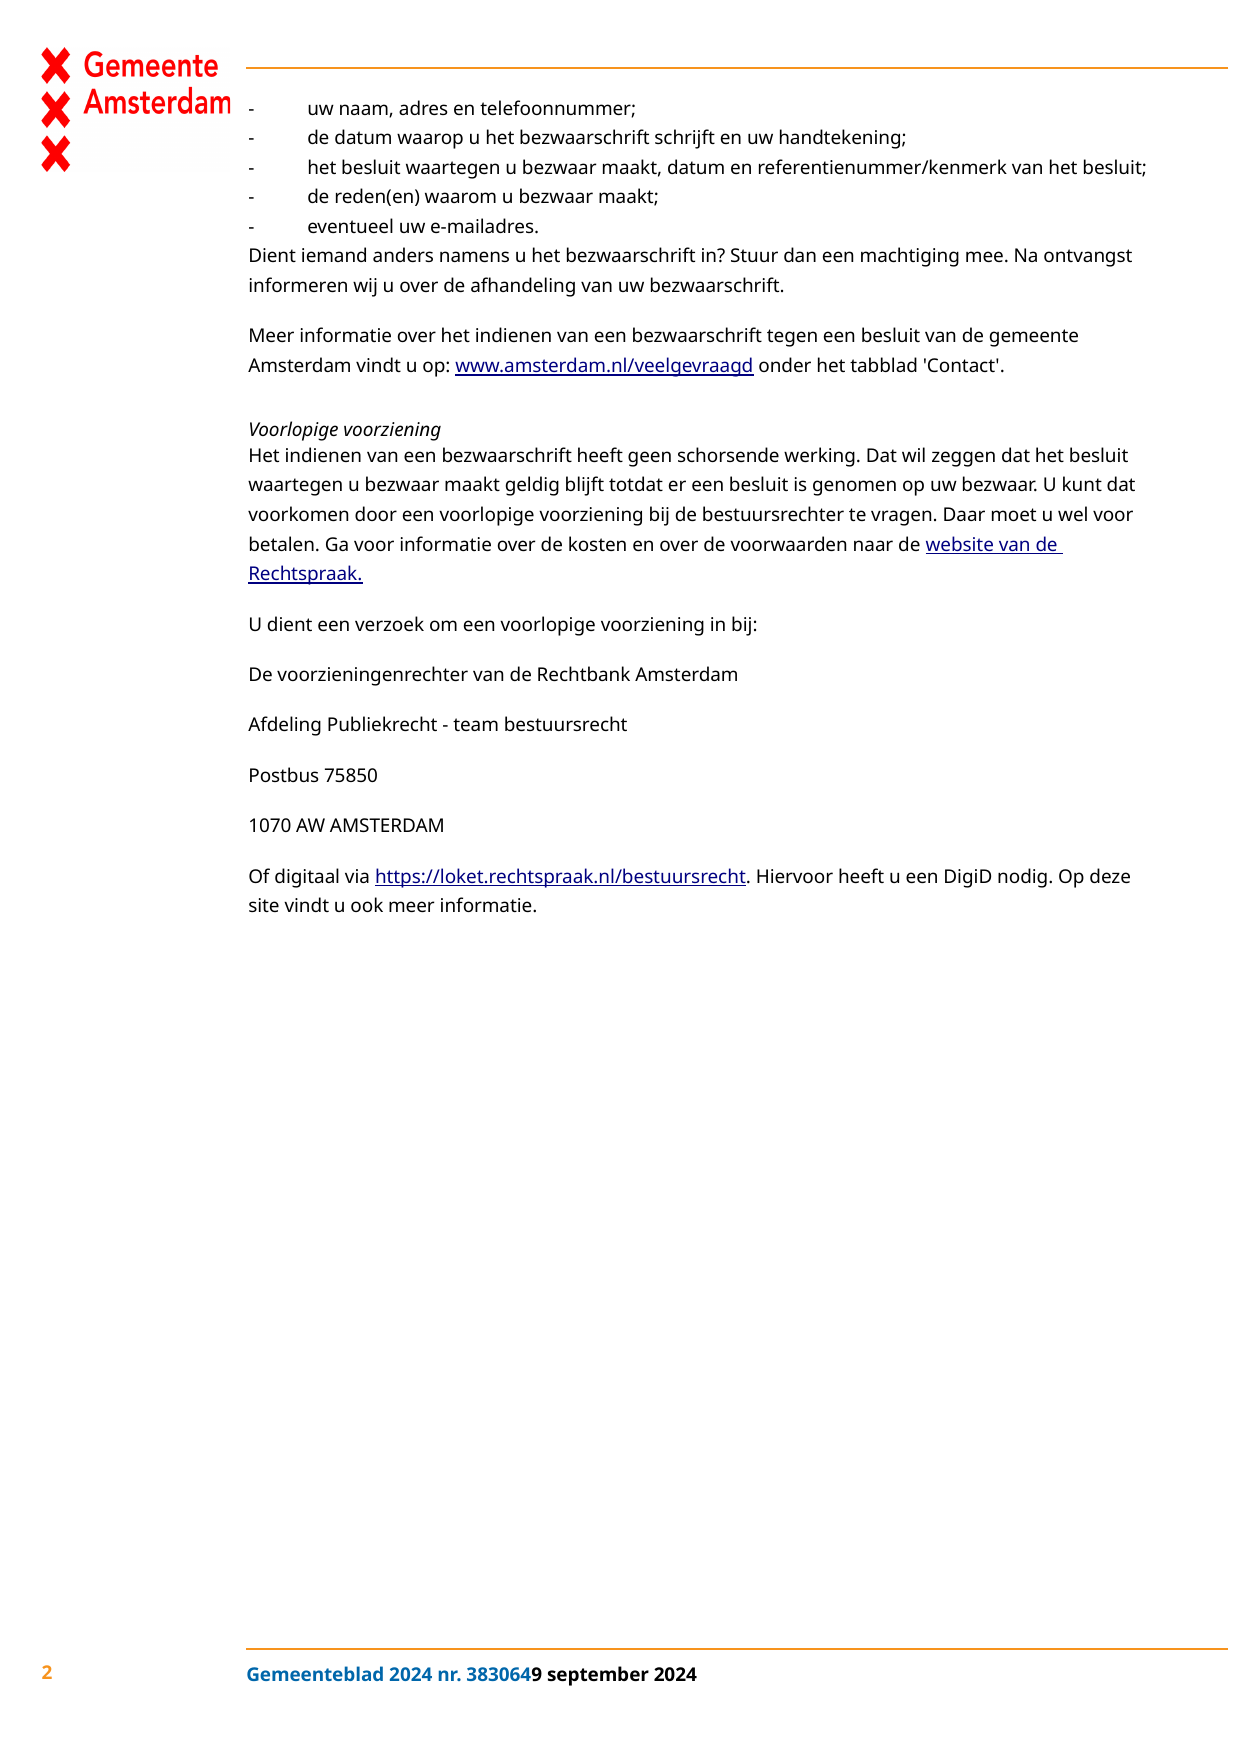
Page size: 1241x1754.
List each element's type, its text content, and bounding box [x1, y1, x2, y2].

text De voorzieningenrechter van de Rechtbank Amsterdam [248, 661, 1152, 687]
list uw naam, adres en telefoonnummer; [248, 95, 1152, 121]
text Meer informatie over het indienen van een bezwaarschrift tegen een besluit van de gemeente Amsterdam vindt u op: www.amsterdam.nl/veelgevraagd onder het tabblad 'Contact'. [248, 323, 1152, 378]
text Het indienen van een bezwaarschrift heeft geen schorsende werking. Dat wil zeggen dat het besluit waartegen u bezwaar maakt geldig blijft totdat er een besluit is genomen op uw bezwaar. U kunt dat voorkomen door een voorlopige voorziening bij de bestuursrechter te vragen. Daar moet u wel voor betalen. Ga voor informatie over de kosten en over de voorwaarden naar de website van de Rechtspraak. [248, 442, 1152, 586]
text 1070 AW AMSTERDAM [248, 812, 1152, 838]
list het besluit waartegen u bezwaar maakt, datum en referentienummer/kenmerk van het besluit; [248, 154, 1152, 180]
text U dient een verzoek om een voorlopige voorziening in bij: [248, 611, 1152, 636]
text Postbus 75850 [248, 762, 1152, 788]
picture [41, 47, 231, 172]
list de datum waarop u het bezwaarschrift schrijft en uw handtekening; [248, 124, 1152, 150]
text Voorlopige voorziening [248, 416, 1152, 442]
list de reden(en) waarom u bezwaar maakt; [248, 183, 1152, 209]
list eventueel uw e-mailadres. [248, 213, 1152, 239]
text Afdeling Publiekrecht - team bestuursrecht [248, 712, 1152, 737]
text Of digitaal via https://loket.rechtspraak.nl/bestuursrecht. Hiervoor heeft u een DigiD nodig. Op deze site vindt u ook meer informatie. [248, 863, 1152, 918]
text Dient iemand anders namens u het bezwaarschrift in? Stuur dan een machtiging mee. Na ontvangst informeren wij u over de afhandeling van uw bezwaarschrift. [248, 243, 1152, 298]
